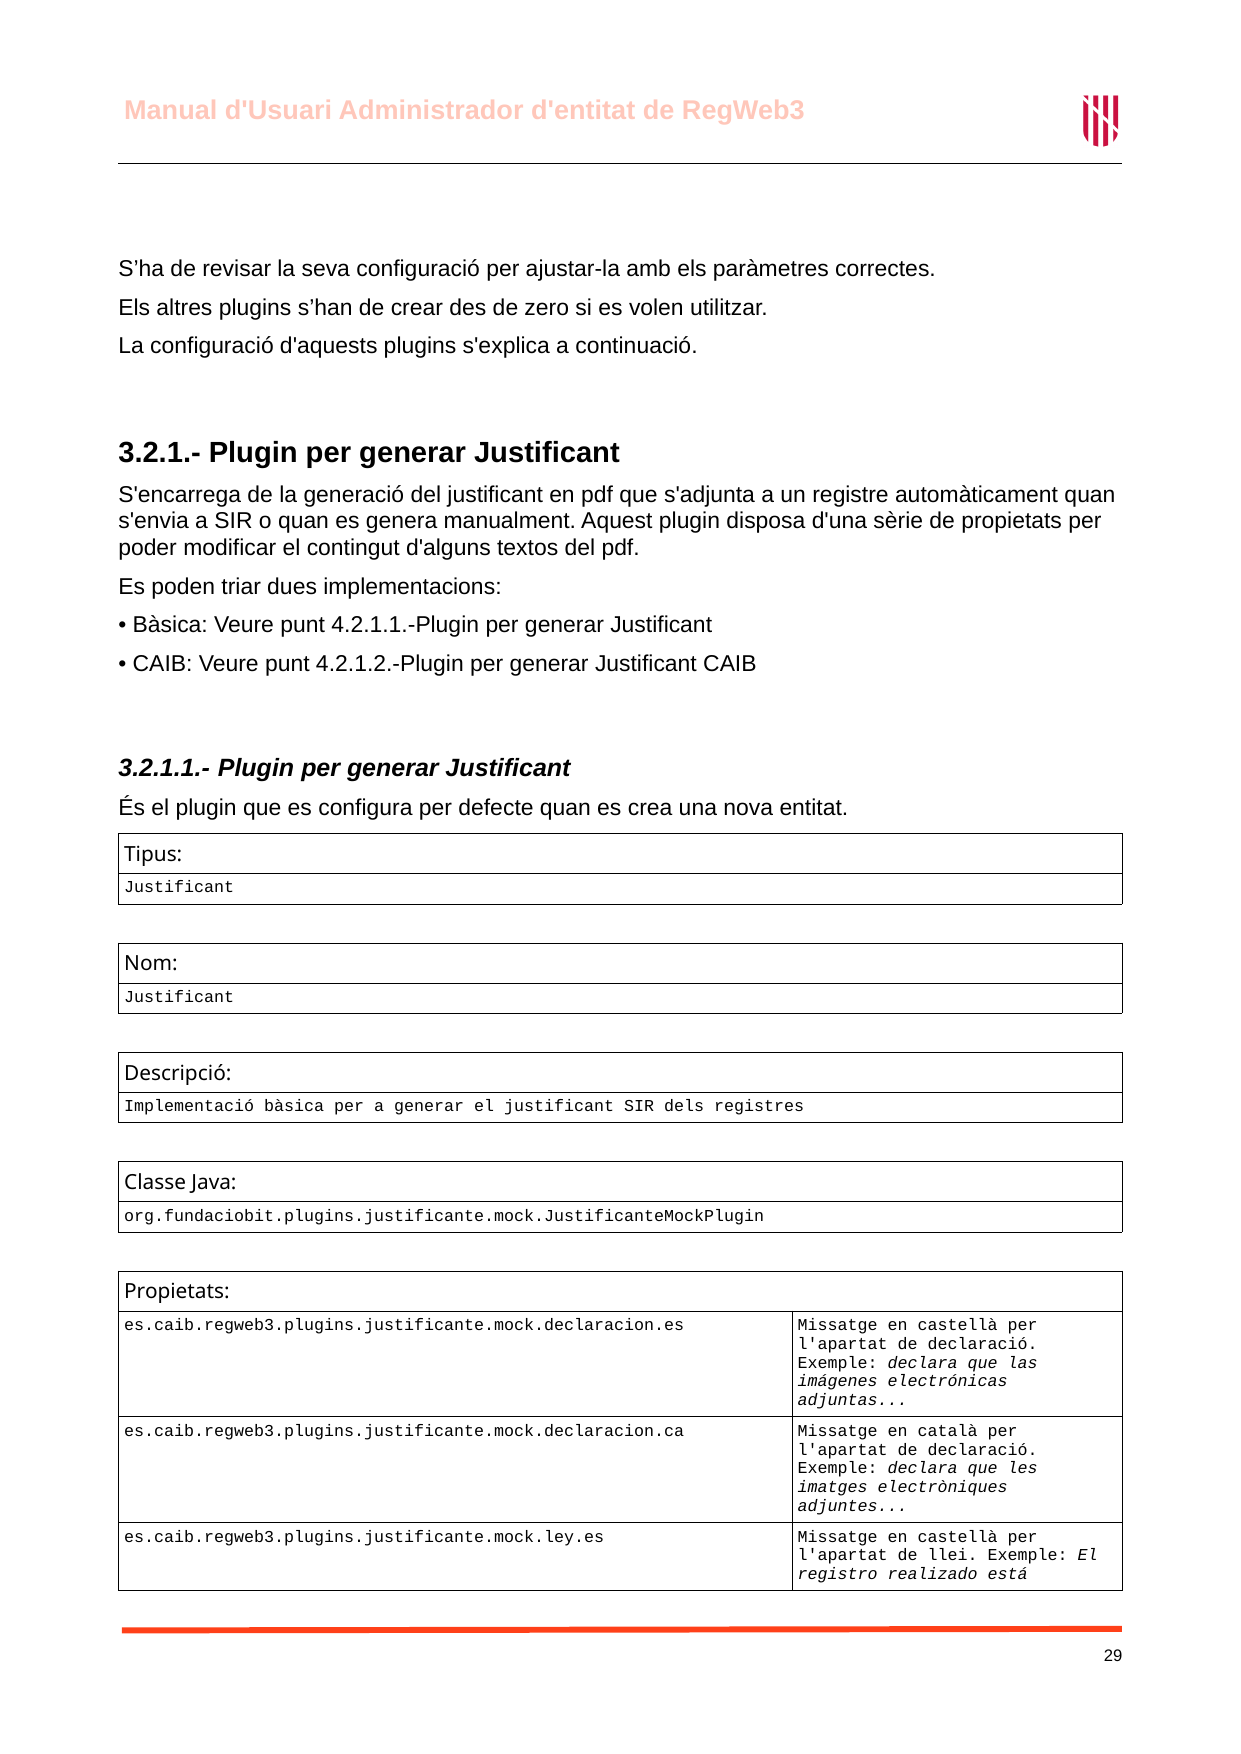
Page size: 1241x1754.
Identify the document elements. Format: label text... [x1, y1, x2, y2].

table_header Propietats: [119, 1272, 1122, 1311]
table_cell Implementació bàsica per a generar el justificant SIR dels registres [119, 1093, 1122, 1122]
table_cell Missatge en castellà per l'apartat de llei. Exemple: El registro realizado está [793, 1523, 1122, 1590]
text És el plugin que es configura per defecte quan es crea una nova entitat. [118, 794, 1122, 821]
text S’ha de revisar la seva configuració per ajustar-la amb els paràmetres correctes. [118, 254, 1122, 281]
table_cell Justificant [119, 874, 1122, 903]
text • Bàsica: Veure punt 4.2.1.1.-Plugin per generar Justificant [118, 611, 1122, 638]
table_cell Missatge en català per l'apartat de declaració. Exemple: declara que les imatges electròniques adjuntes... [793, 1417, 1122, 1522]
table_header Tipus: [119, 834, 1122, 873]
text Els altres plugins s’han de crear des de zero si es volen utilitzar. [118, 293, 1122, 320]
subtitle Plugin per generar Justificant [118, 753, 1122, 782]
table_header Classe Java: [119, 1162, 1122, 1201]
table_cell Justificant [119, 984, 1122, 1013]
picture [1080, 93, 1121, 148]
table_cell es.caib.regweb3.plugins.justificante.mock.declaracion.ca [119, 1417, 792, 1522]
table_cell org.fundaciobit.plugins.justificante.mock.JustificanteMockPlugin [119, 1202, 1122, 1232]
text • CAIB: Veure punt 4.2.1.2.-Plugin per generar Justificant CAIB [118, 650, 1122, 677]
subtitle Plugin per generar Justificant [118, 435, 1122, 468]
table_cell Missatge en castellà per l'apartat de declaració. Exemple: declara que las imágenes electrónicas adjuntas... [793, 1312, 1122, 1416]
text S'encarrega de la generació del justificant en pdf que s'adjunta a un registre automàticament quan s'envia a SIR o quan es genera manualment. Aquest plugin disposa d'una sèrie de propietats per poder modificar el contingut d'alguns textos del pdf. [118, 481, 1122, 560]
table_cell es.caib.regweb3.plugins.justificante.mock.declaracion.es [119, 1312, 792, 1416]
text Es poden triar dues implementacions: [118, 573, 1122, 599]
text La configuració d'aquests plugins s'explica a continuació. [118, 332, 1122, 359]
table_cell es.caib.regweb3.plugins.justificante.mock.ley.es [119, 1523, 792, 1590]
table_header Descripció: [119, 1053, 1122, 1092]
table_header Nom: [119, 944, 1122, 982]
